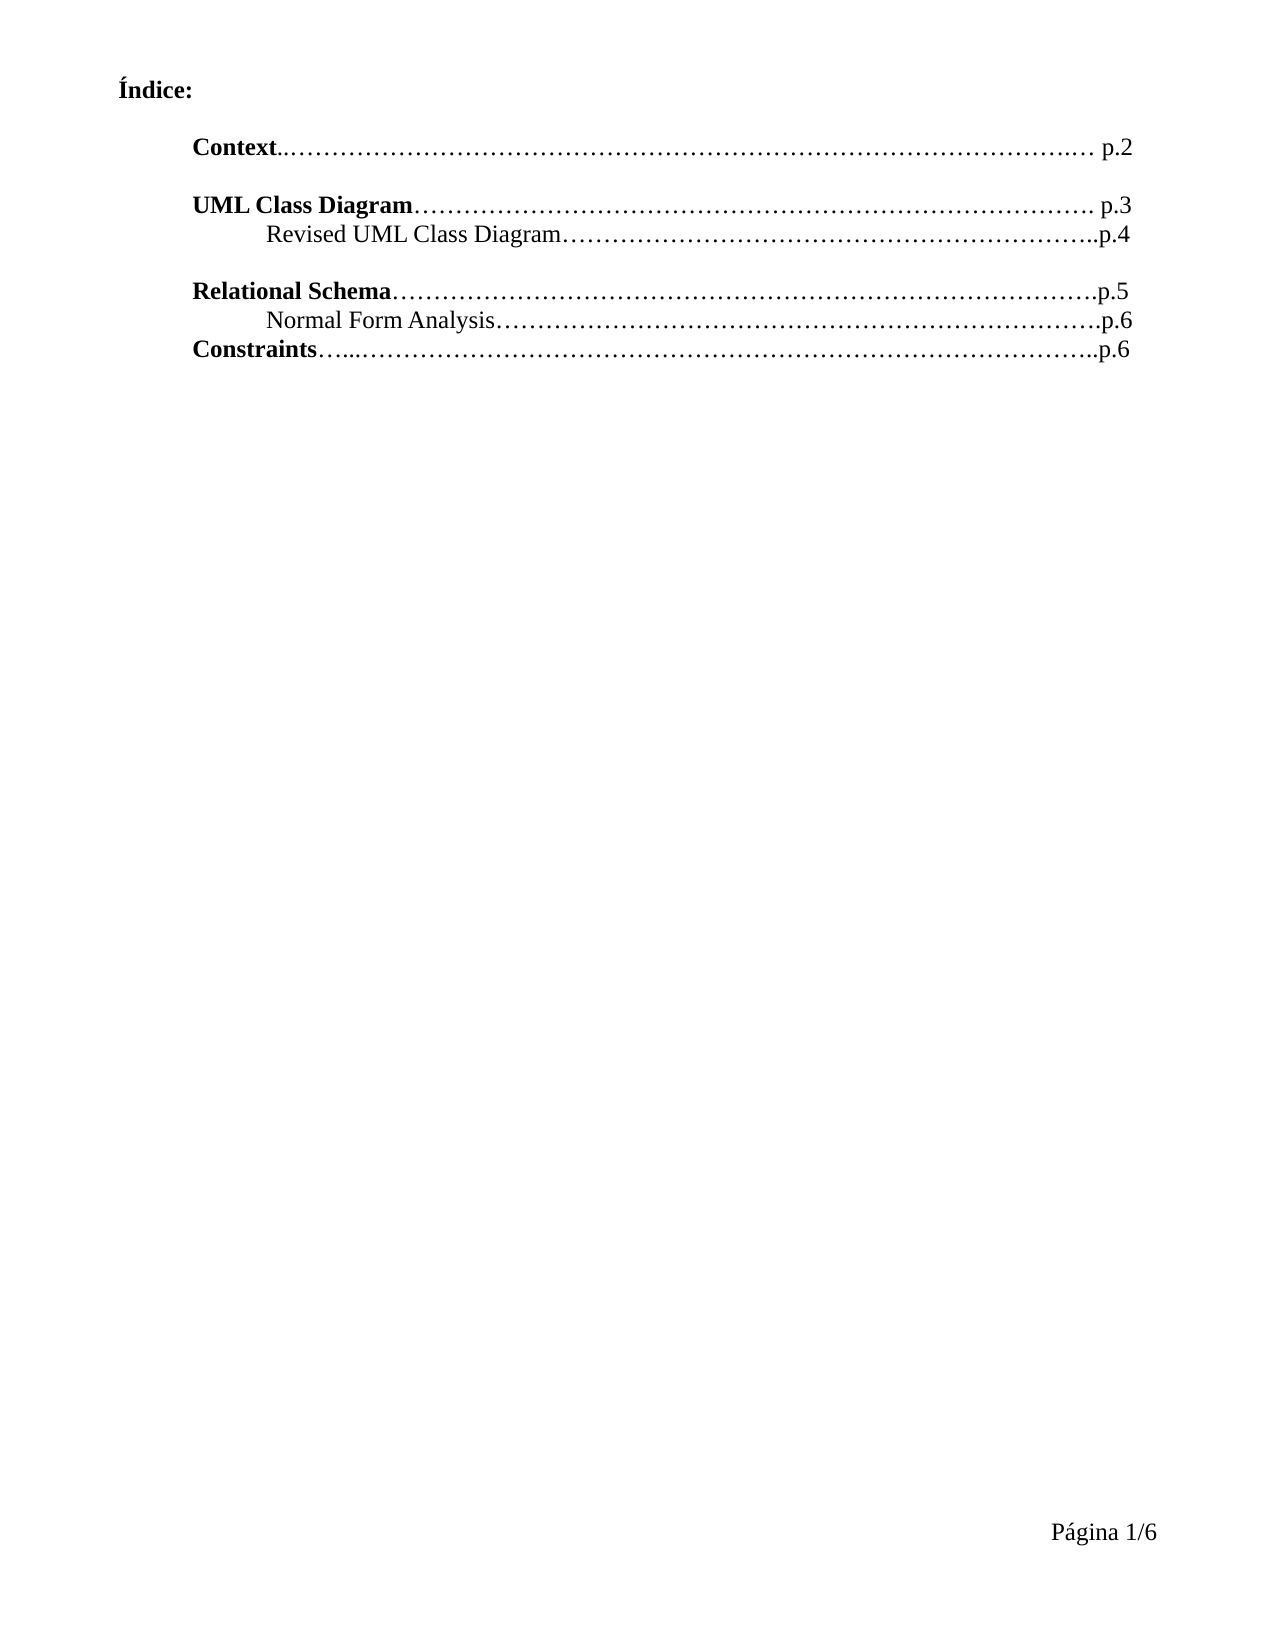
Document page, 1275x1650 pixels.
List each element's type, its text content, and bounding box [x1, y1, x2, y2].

text Constraints…...……………………………………………………………………………..p.6 [118, 334, 1157, 362]
text Context..………………………………………………………………………………….… p.2 [118, 132, 1157, 161]
text Relational Schema………………………………………………………………………….p.5 [118, 276, 1157, 305]
text UML Class Diagram………………………………………………………………………. p.3 [118, 190, 1157, 219]
text Normal Form Analysis……………………………………………………………….p.6 [118, 305, 1157, 334]
text Revised UML Class Diagram………………………………………………………..p.4 [118, 219, 1157, 247]
text Índice: [118, 75, 1157, 104]
